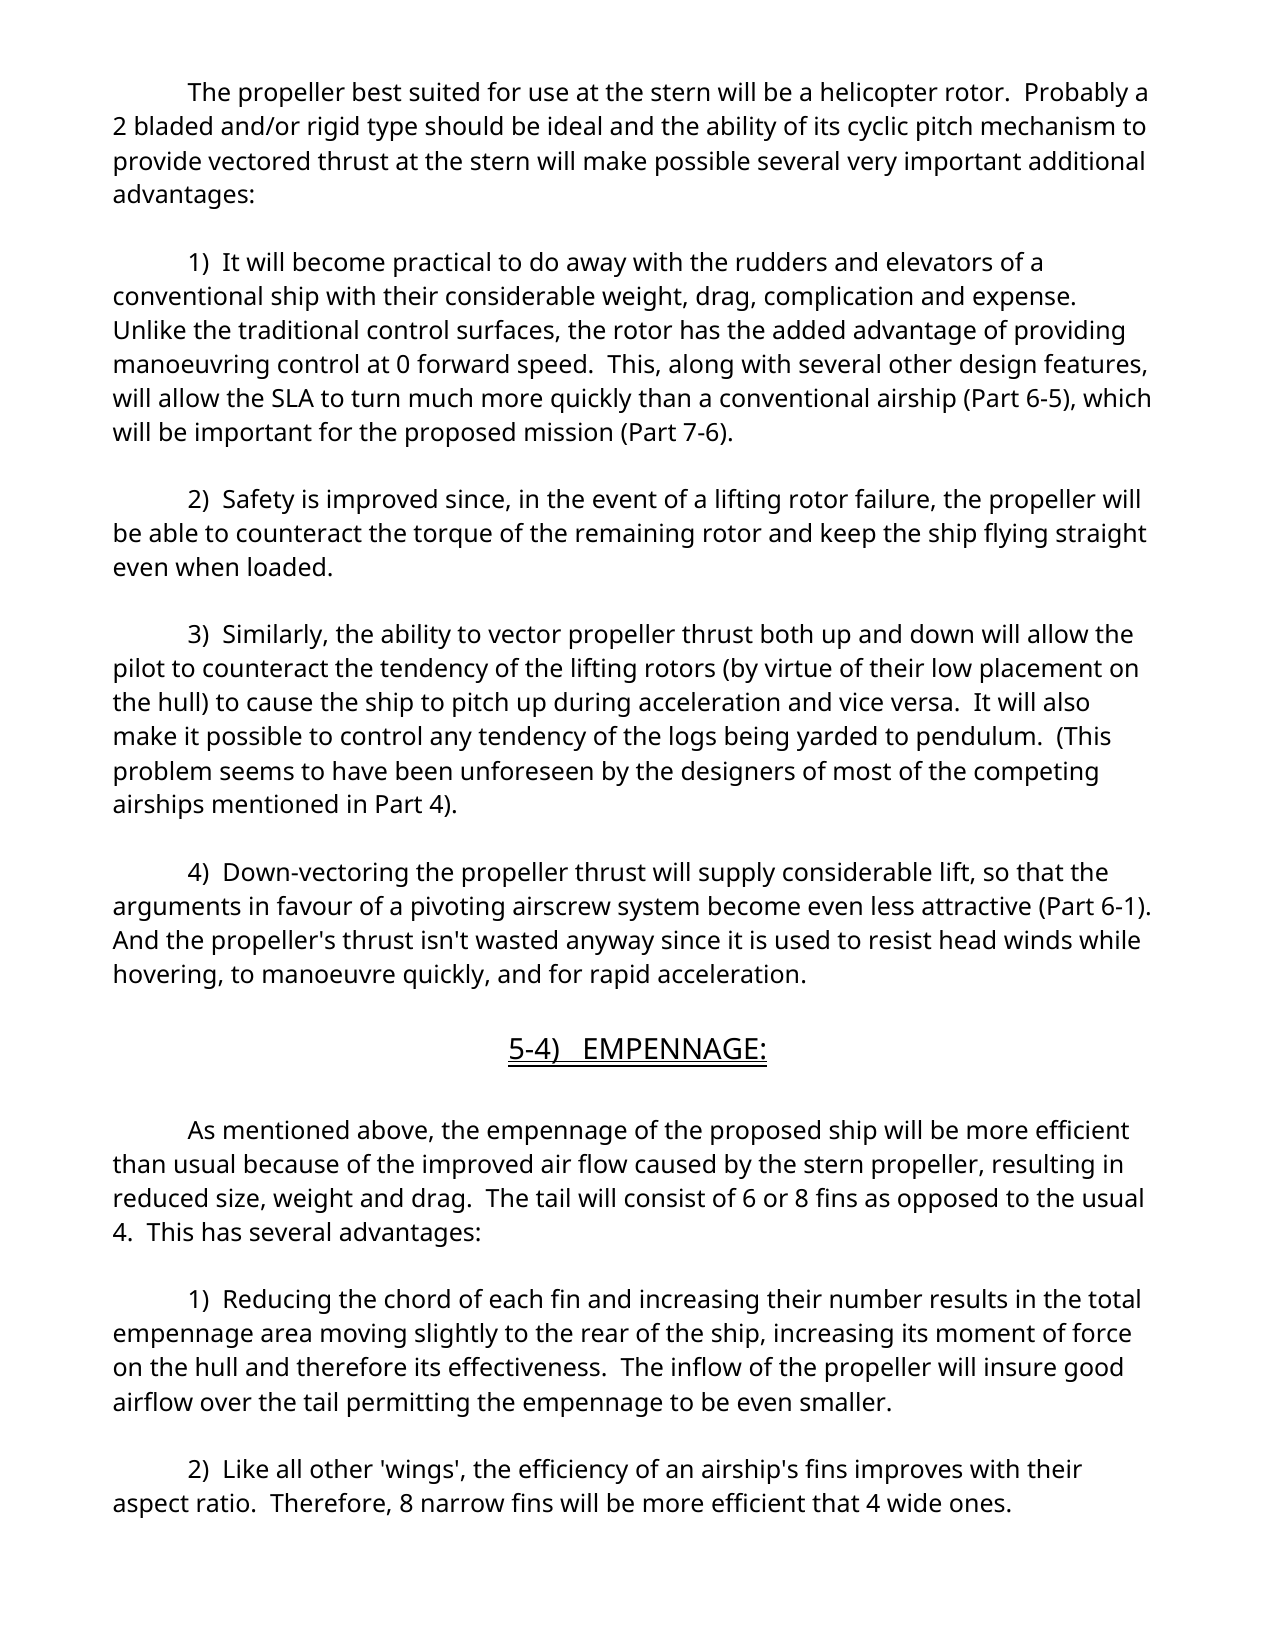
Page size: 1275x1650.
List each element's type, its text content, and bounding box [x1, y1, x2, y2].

text 1) It will become practical to do away with the rudders and elevators of a conventional ship with their considerable weight, drag, complication and expense. Unlike the traditional control surfaces, the rotor has the added advantage of providing manoeuvring control at 0 forward speed. This, along with several other design features, will allow the SLA to turn much more quickly than a conventional airship (Part 6-5), which will be important for the proposed mission (Part 7-6). [112, 244, 1162, 449]
subtitle 5-4) EMPENNAGE: [112, 1028, 1162, 1068]
text As mentioned above, the empennage of the proposed ship will be more efficient than usual because of the improved air flow caused by the stern propeller, resulting in reduced size, weight and drag. The tail will consist of 6 or 8 fins as opposed to the usual 4. This has several advantages: [112, 1113, 1162, 1249]
text 3) Similarly, the ability to vector propeller thrust both up and down will allow the pilot to counteract the tendency of the lifting rotors (by virtue of their low placement on the hull) to cause the ship to pitch up during acceleration and vice versa. It will also make it possible to control any tendency of the logs being yarded to pendulum. (This problem seems to have been unforeseen by the designers of most of the competing airships mentioned in Part 4). [112, 617, 1162, 821]
text The propeller best suited for use at the stern will be a helicopter rotor. Probably a 2 bladed and/or rigid type should be ideal and the ability of its cyclic pitch mechanism to provide vectored thrust at the stern will make possible several very important additional advantages: [112, 75, 1162, 211]
text 2) Like all other 'wings', the efficiency of an airship's fins improves with their aspect ratio. Therefore, 8 narrow fins will be more efficient that 4 wide ones. [112, 1451, 1162, 1519]
text 1) Reducing the chord of each fin and increasing their number results in the total empennage area moving slightly to the rear of the ship, increasing its moment of force on the hull and therefore its effectiveness. The inflow of the propeller will insure good airflow over the tail permitting the empennage to be even smaller. [112, 1282, 1162, 1418]
text 2) Safety is improved since, in the event of a lifting rotor failure, the propeller will be able to counteract the torque of the remaining rotor and keep the ship flying straight even when loaded. [112, 482, 1162, 584]
text 4) Down-vectoring the propeller thrust will supply considerable lift, so that the arguments in favour of a pivoting airscrew system become even less attractive (Part 6-1). And the propeller's thrust isn't wasted anyway since it is used to resist head winds while hovering, to manoeuvre quickly, and for rapid acceleration. [112, 854, 1162, 991]
